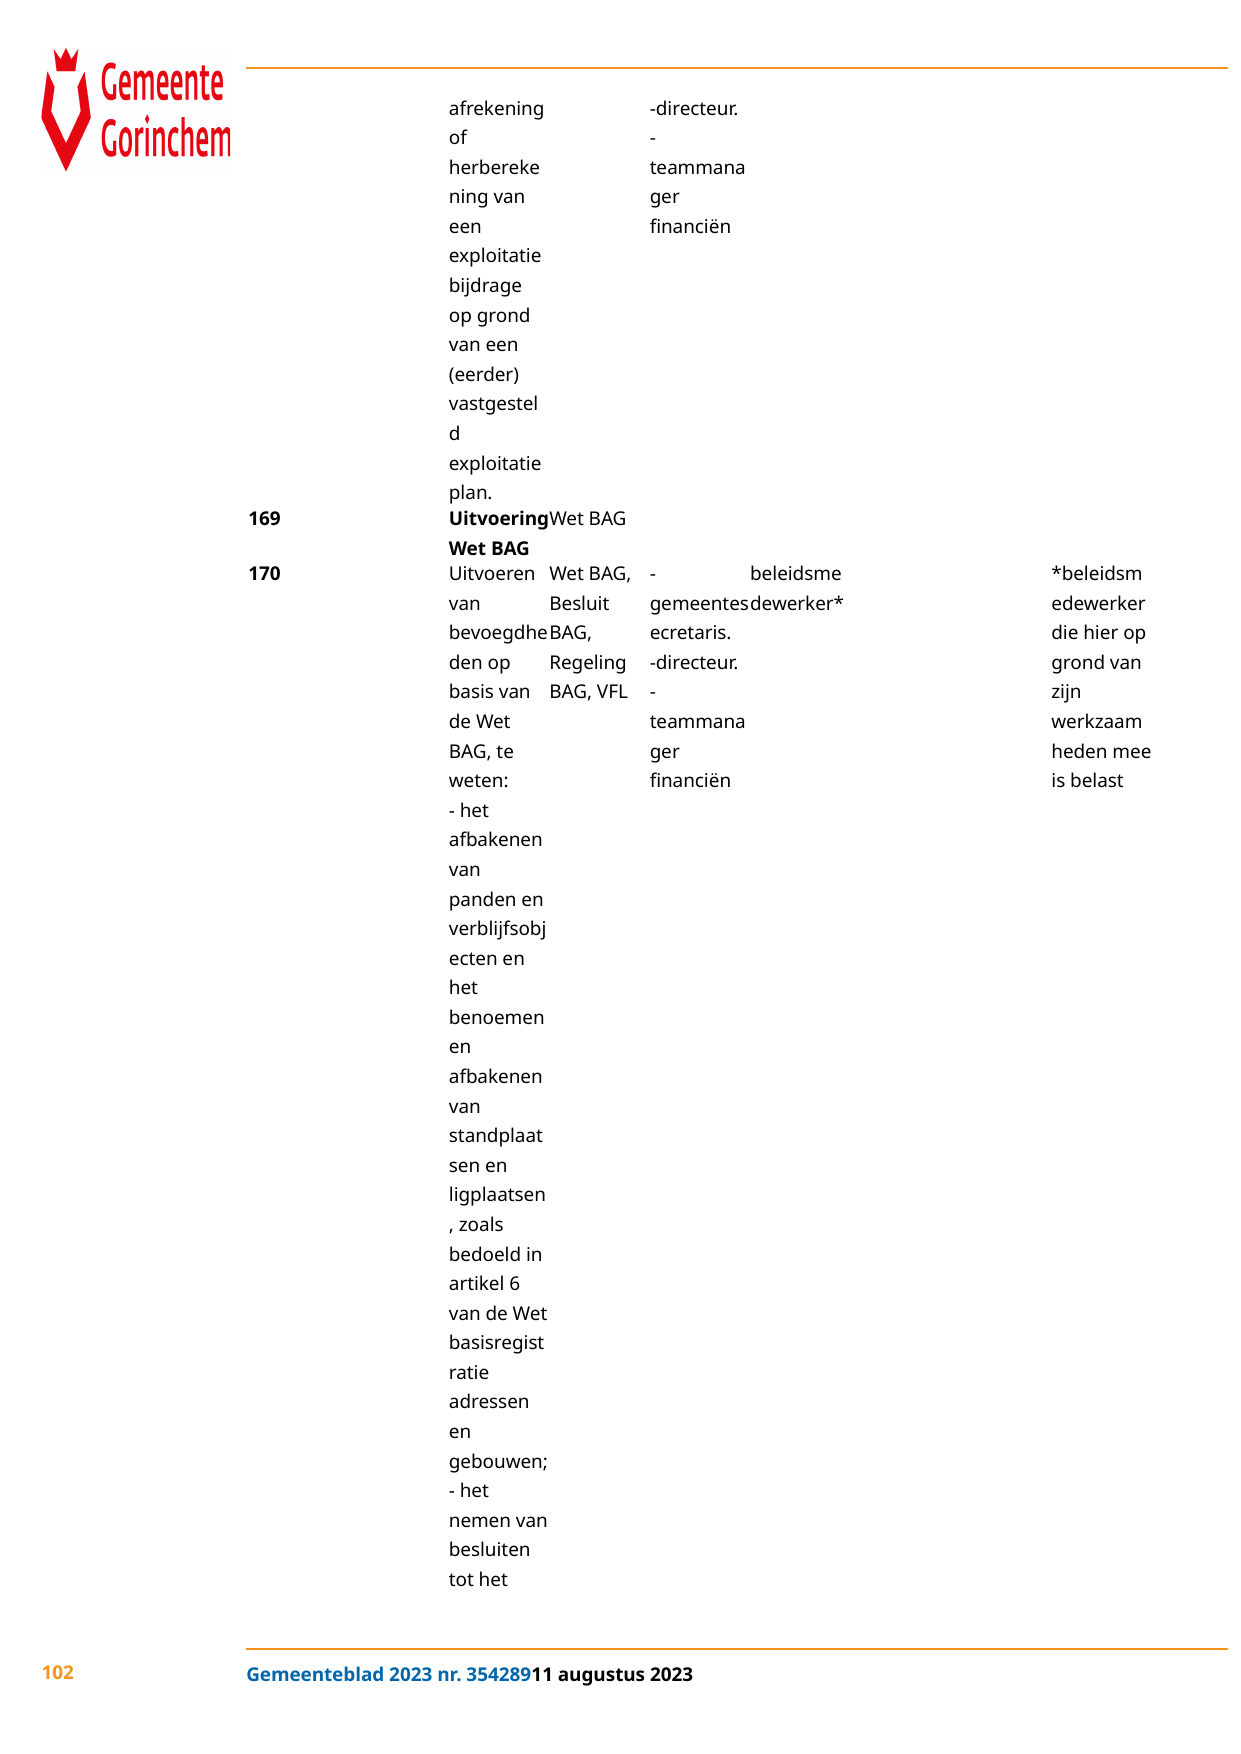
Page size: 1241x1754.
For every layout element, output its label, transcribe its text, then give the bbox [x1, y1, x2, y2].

table_cell [750, 505, 850, 560]
table_cell [850, 505, 951, 560]
table_cell afrekening of herberekening van een exploitatiebijdrage op grond van een (eerder) vastgesteld exploitatieplan. [449, 95, 549, 505]
table_cell Wet BAG [549, 505, 649, 560]
table_cell 170 [248, 560, 348, 1592]
table_cell [850, 95, 951, 505]
table_cell [951, 95, 1051, 505]
table_cell [348, 95, 449, 505]
table_cell [1051, 505, 1152, 560]
table_cell Uitvoeren van bevoegdheden op basis van de Wet BAG, te weten: - het afbakenen van panden en verblijfsobjecten en het benoemen en afbakenen van standplaatsen en ligplaatsen, zoals bedoeld in artikel 6 van de Wet basisregistratie adressen en gebouwen; - het nemen van besluiten tot het [449, 560, 549, 1592]
table_cell -gemeentesecretaris. -directeur. -teammanager financiën [650, 560, 750, 1592]
table_cell -directeur. -teammanager financiën [650, 95, 750, 505]
table_cell [951, 560, 1051, 1592]
table_cell *beleidsmedewerker die hier op grond van zijn werkzaamheden mee is belast [1051, 560, 1152, 1592]
table_cell [248, 95, 348, 505]
table_cell [348, 505, 449, 560]
table_cell [650, 505, 750, 560]
picture [41, 47, 231, 172]
table_cell 169 [248, 505, 348, 560]
table_cell [951, 505, 1051, 560]
table_cell Wet BAG, Besluit BAG, Regeling BAG, VFL [549, 560, 649, 1592]
table_cell [1051, 95, 1152, 505]
table_cell [549, 95, 649, 505]
table_cell Uitvoering Wet BAG [449, 505, 549, 560]
table_cell [850, 560, 951, 1592]
table_cell [348, 560, 449, 1592]
table_cell [750, 95, 850, 505]
table_cell beleidsmedewerker* [750, 560, 850, 1592]
